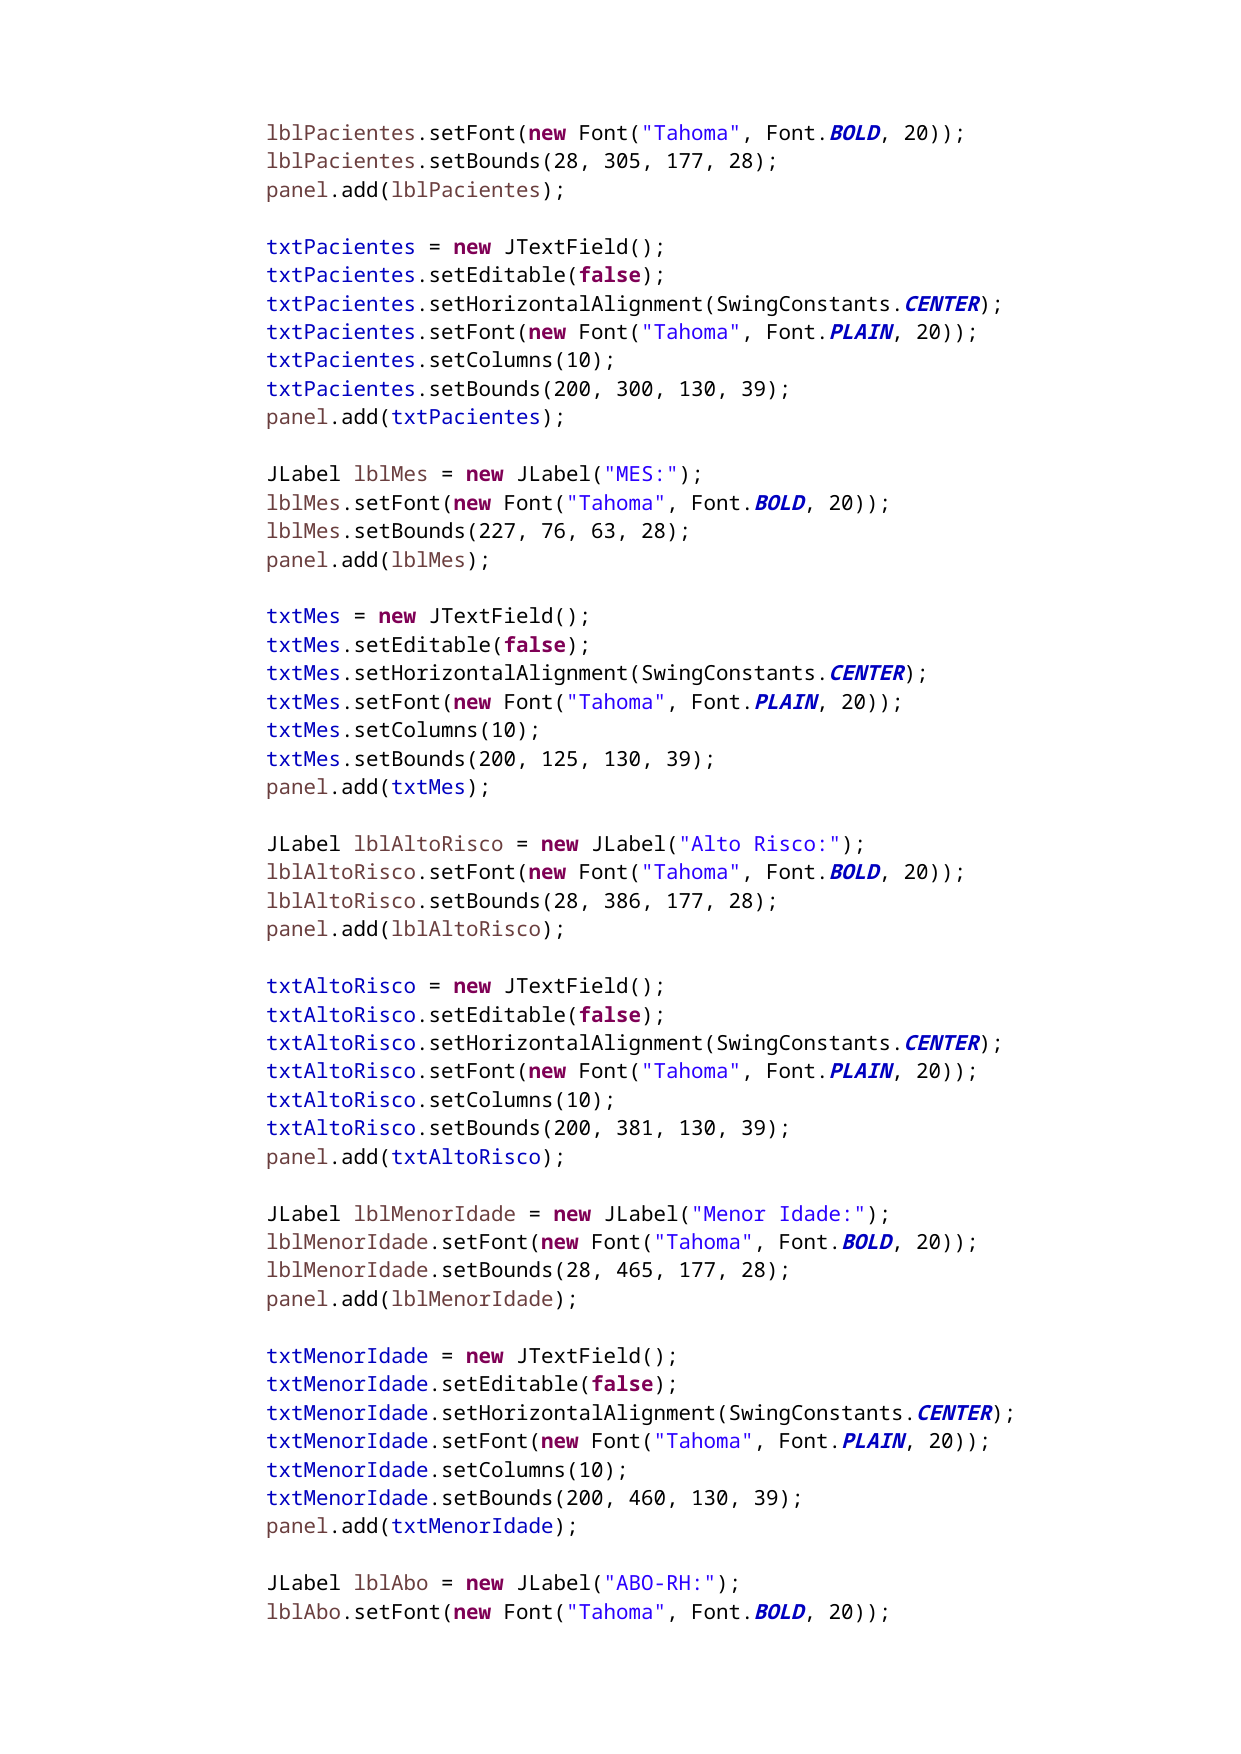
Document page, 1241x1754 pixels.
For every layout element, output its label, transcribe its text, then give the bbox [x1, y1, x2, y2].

text txtMes.setFont(new Font("Tahoma", Font.PLAIN, 20)); [118, 687, 1122, 715]
text txtPacientes.setBounds(200, 300, 130, 39); [118, 374, 1122, 402]
text panel.add(lblMes); [118, 545, 1122, 573]
text lblAltoRisco.setBounds(28, 386, 177, 28); [118, 886, 1122, 914]
text txtMes = new JTextField(); [118, 602, 1122, 630]
text txtMes.setColumns(10); [118, 715, 1122, 744]
text panel.add(lblMenorIdade); [118, 1284, 1122, 1312]
text panel.add(txtMes); [118, 772, 1122, 801]
text txtMes.setHorizontalAlignment(SwingConstants.CENTER); [118, 658, 1122, 687]
text txtPacientes.setFont(new Font("Tahoma", Font.PLAIN, 20)); [118, 317, 1122, 346]
text txtMes.setEditable(false); [118, 630, 1122, 658]
text panel.add(lblAltoRisco); [118, 914, 1122, 943]
text txtMenorIdade.setEditable(false); [118, 1369, 1122, 1398]
text lblMes.setFont(new Font("Tahoma", Font.BOLD, 20)); [118, 488, 1122, 516]
text txtAltoRisco.setBounds(200, 381, 130, 39); [118, 1113, 1122, 1142]
text lblMes.setBounds(227, 76, 63, 28); [118, 516, 1122, 545]
text txtMenorIdade.setHorizontalAlignment(SwingConstants.CENTER); [118, 1398, 1122, 1426]
text lblMenorIdade.setFont(new Font("Tahoma", Font.BOLD, 20)); [118, 1227, 1122, 1256]
text panel.add(txtPacientes); [118, 402, 1122, 431]
text txtAltoRisco.setHorizontalAlignment(SwingConstants.CENTER); [118, 1028, 1122, 1057]
text txtMenorIdade.setBounds(200, 460, 130, 39); [118, 1483, 1122, 1512]
text JLabel lblAltoRisco = new JLabel("Alto Risco:"); [118, 829, 1122, 857]
text lblMenorIdade.setBounds(28, 465, 177, 28); [118, 1256, 1122, 1284]
text txtMenorIdade.setFont(new Font("Tahoma", Font.PLAIN, 20)); [118, 1426, 1122, 1455]
text lblAbo.setFont(new Font("Tahoma", Font.BOLD, 20)); [118, 1597, 1122, 1625]
text lblPacientes.setBounds(28, 305, 177, 28); [118, 147, 1122, 175]
text txtPacientes.setColumns(10); [118, 346, 1122, 374]
text lblPacientes.setFont(new Font("Tahoma", Font.BOLD, 20)); [118, 118, 1122, 147]
text JLabel lblMenorIdade = new JLabel("Menor Idade:"); [118, 1199, 1122, 1227]
text JLabel lblMes = new JLabel("MES:"); [118, 459, 1122, 488]
text txtAltoRisco.setColumns(10); [118, 1085, 1122, 1113]
text txtMenorIdade = new JTextField(); [118, 1341, 1122, 1369]
text txtMes.setBounds(200, 125, 130, 39); [118, 744, 1122, 772]
text txtPacientes.setHorizontalAlignment(SwingConstants.CENTER); [118, 289, 1122, 317]
text panel.add(txtMenorIdade); [118, 1512, 1122, 1540]
text txtAltoRisco.setFont(new Font("Tahoma", Font.PLAIN, 20)); [118, 1057, 1122, 1085]
text txtMenorIdade.setColumns(10); [118, 1455, 1122, 1483]
text txtAltoRisco.setEditable(false); [118, 1000, 1122, 1028]
text panel.add(txtAltoRisco); [118, 1142, 1122, 1170]
text panel.add(lblPacientes); [118, 175, 1122, 203]
text lblAltoRisco.setFont(new Font("Tahoma", Font.BOLD, 20)); [118, 857, 1122, 886]
text txtPacientes = new JTextField(); [118, 232, 1122, 260]
text txtAltoRisco = new JTextField(); [118, 971, 1122, 1000]
text JLabel lblAbo = new JLabel("ABO-RH:"); [118, 1568, 1122, 1597]
text txtPacientes.setEditable(false); [118, 260, 1122, 289]
